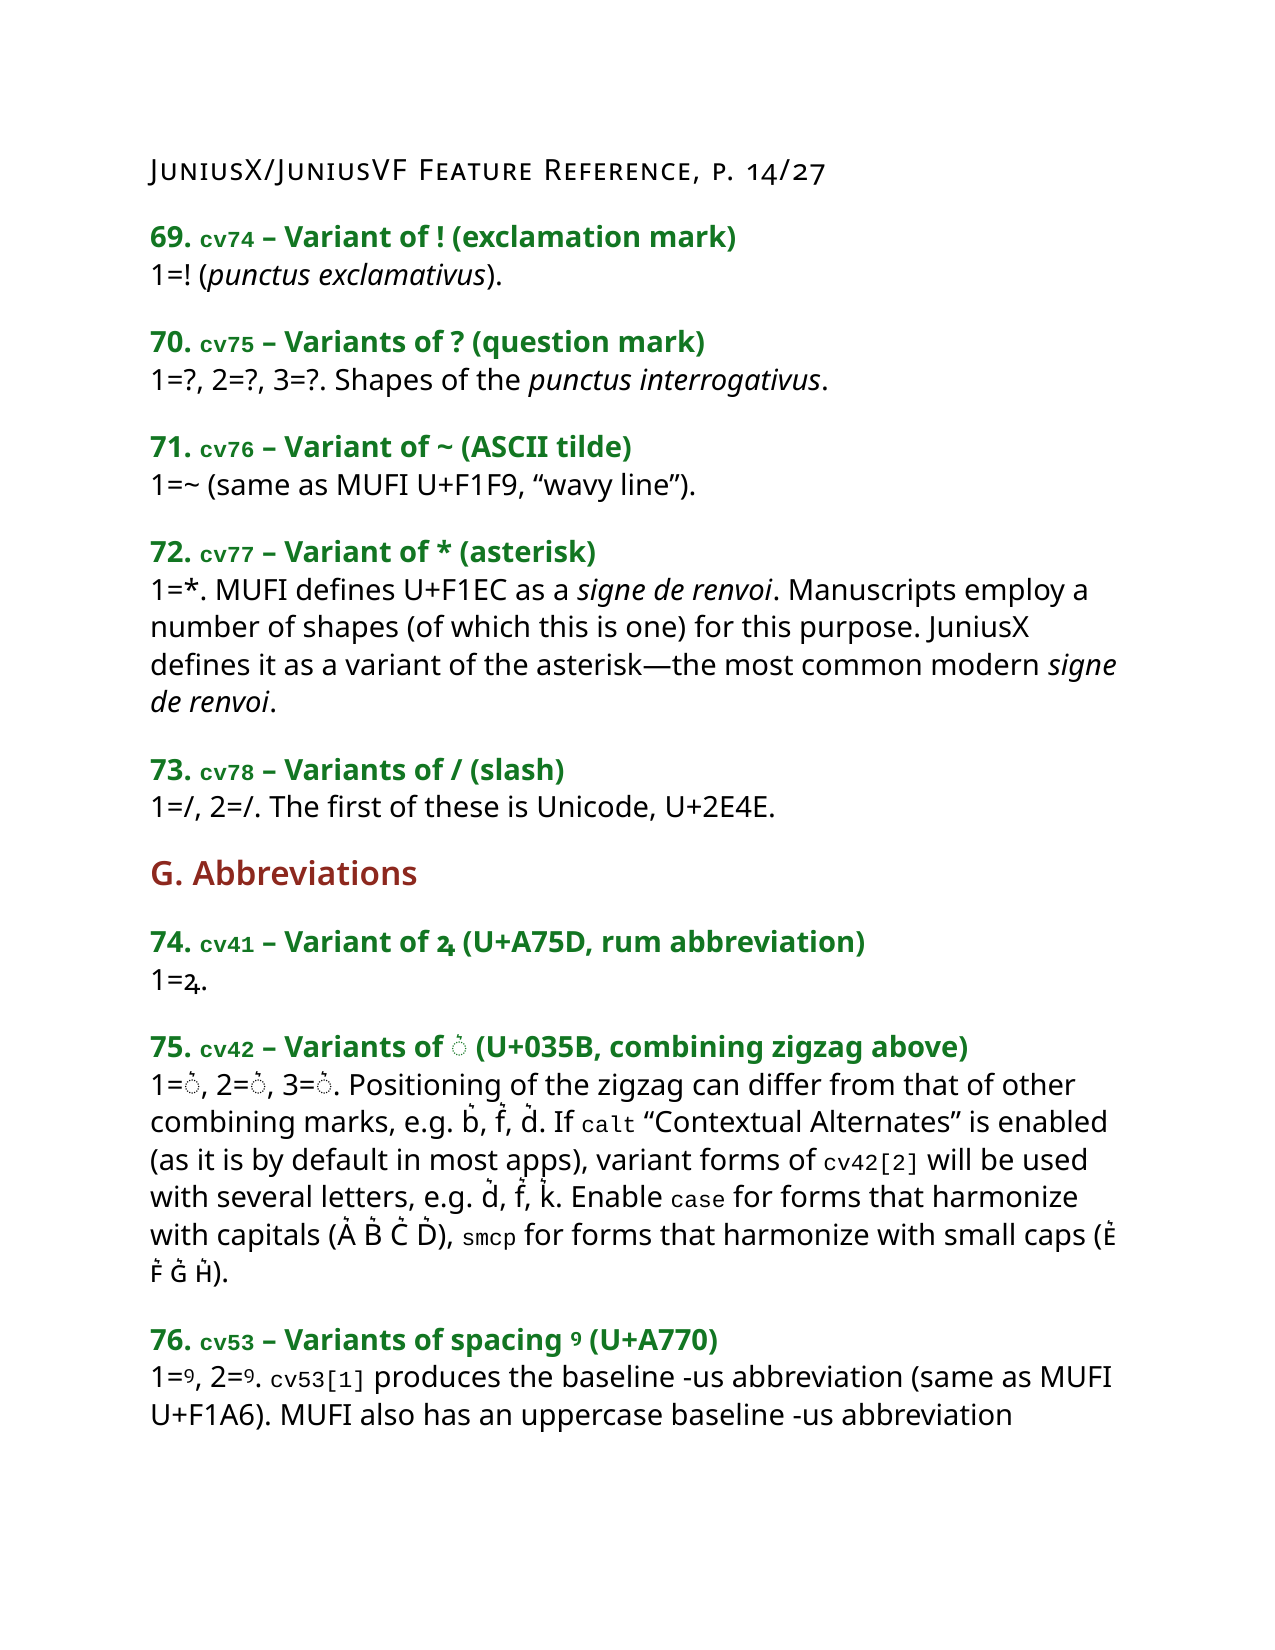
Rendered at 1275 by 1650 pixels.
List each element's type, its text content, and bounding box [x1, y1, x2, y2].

subtitle 74. cv41 – Variant of ꝝ (U+A75D, rum abbreviation) [150, 922, 1125, 960]
subtitle 70. cv75 – Variants of ? (question mark) [150, 322, 1125, 360]
text 1=*. MUFI defines U+F1EC as a signe de renvoi. Manuscripts employ a number of shapes (of which this is one) for this purpose. JuniusX defines it as a variant of the asterisk—the most common modern signe de renvoi. [150, 570, 1125, 720]
subtitle 69. cv74 – Variant of ! (exclamation mark) [150, 217, 1125, 255]
text 1=~ (same as MUFI U+F1F9, “wavy line”). [150, 465, 1125, 502]
subtitle 76. cv53 – Variants of spacing ꝰ (U+A770) [150, 1320, 1125, 1357]
subtitle 71. cv76 – Variant of ~ (ASCII tilde) [150, 427, 1125, 465]
text 1=ꝰ, 2=ꝰ. cv53[1] produces the baseline -us abbreviation (same as MUFI U+F1A6). MUFI also has an uppercase baseline -us abbreviation [150, 1357, 1125, 1432]
text 1=/, 2=/. The first of these is Unicode, U+2E4E. [150, 787, 1125, 825]
subtitle 73. cv78 – Variants of / (slash) [150, 750, 1125, 787]
subtitle 72. cv77 – Variant of * (asterisk) [150, 532, 1125, 570]
subtitle 75. cv42 – Variants of ◌͛ (U+035B, combining zigzag above) [150, 1027, 1125, 1065]
text 1=◌͛, 2=◌͛, 3=◌͛. Positioning of the zigzag can differ from that of other combining marks, e.g. b͛, f͛, d͛. If calt “Contextual Alternates” is enabled (as it is by default in most apps), variant forms of cv42[2] will be used with several letters, e.g. d͛, f͛, k͛. Enable case for forms that harmonize with capitals (A͛ B͛ C͛ D͛), smcp for forms that harmonize with small caps (e͛ f͛ g͛ h͛). [150, 1065, 1125, 1290]
text 1=?, 2=?, 3=?. Shapes of the punctus interrogativus. [150, 360, 1125, 397]
text 1=! (punctus exclamativus). [150, 255, 1125, 292]
text 1=ꝝ. [150, 960, 1125, 997]
subtitle G. Abbreviations [150, 855, 1125, 892]
